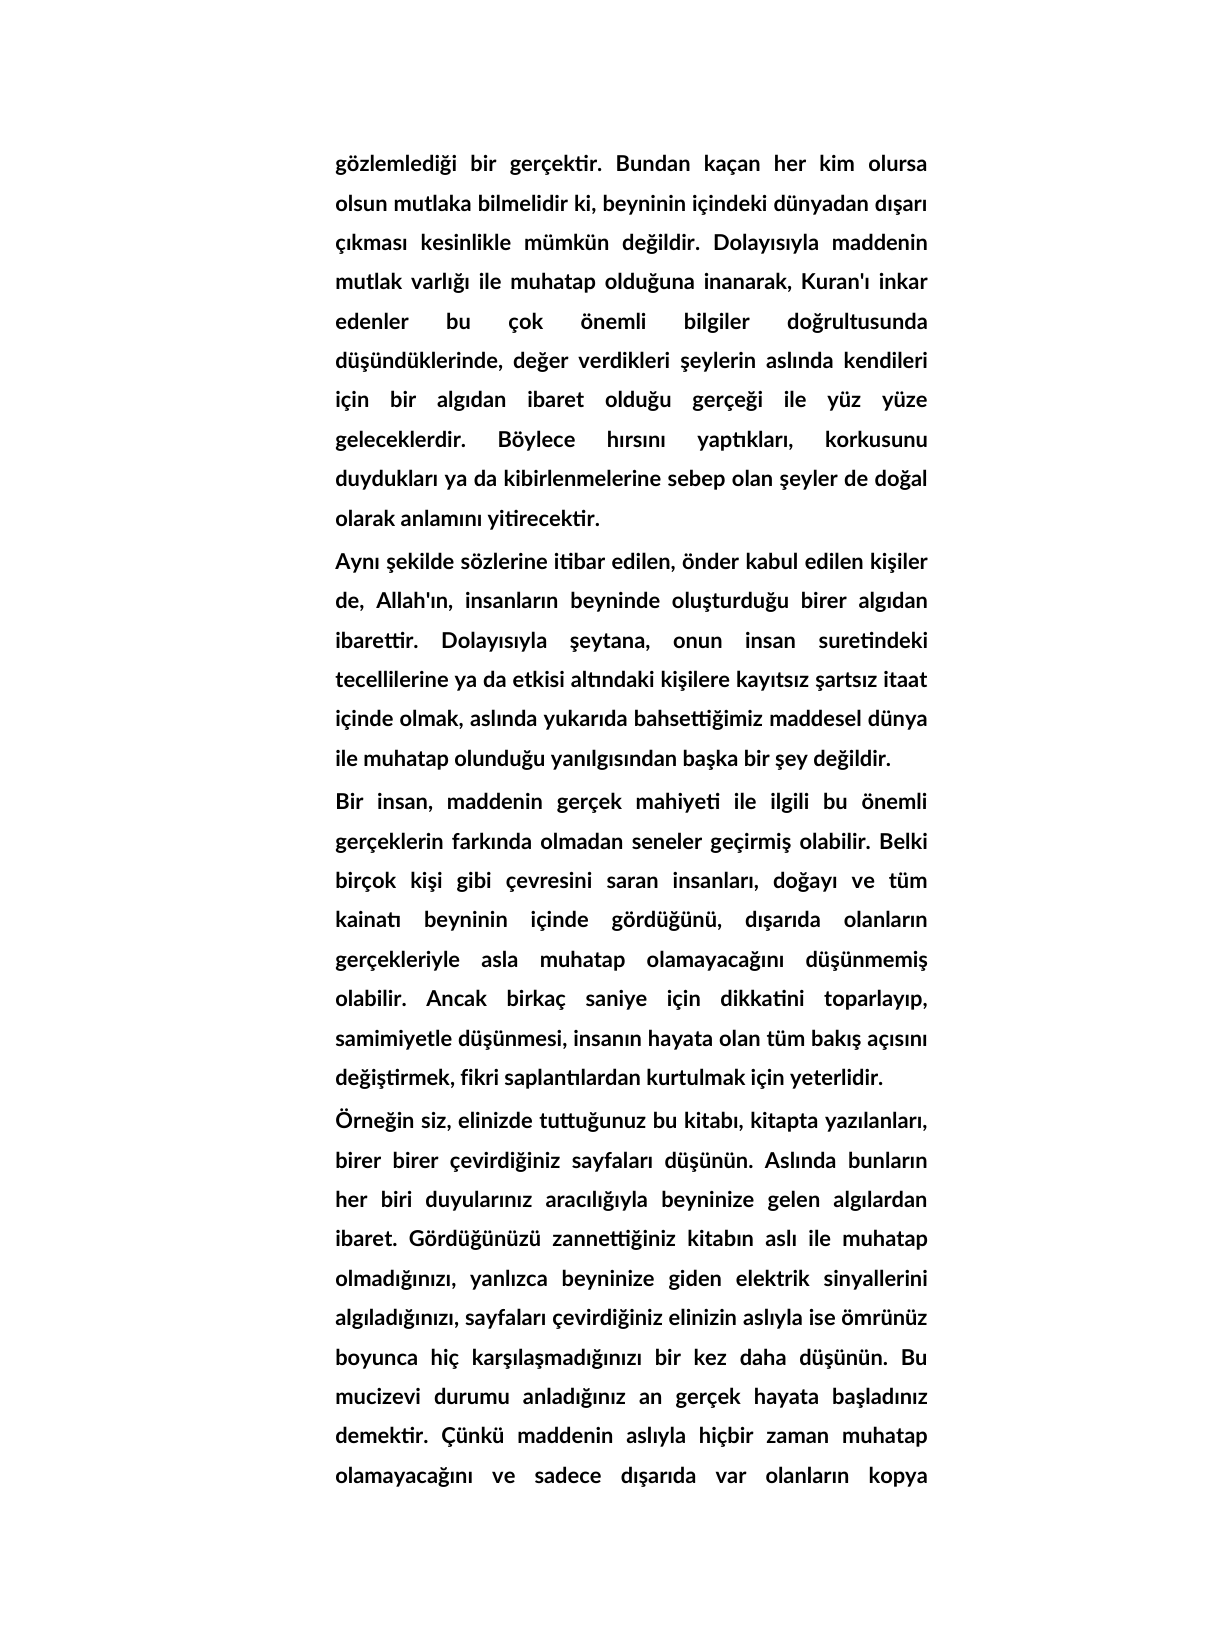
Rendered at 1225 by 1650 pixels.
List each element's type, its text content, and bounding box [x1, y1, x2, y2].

text gözlemlediği bir gerçektir. Bundan kaçan her kim olursa olsun mutlaka bilmelidir ki, beyninin içindeki dünyadan dışarı çıkması kesinlikle mümkün değildir. Dolayısıyla maddenin mutlak varlığı ile muhatap olduğuna inanarak, Kuran'ı inkar edenler bu çok önemli bilgiler doğrultusunda düşündüklerinde, değer verdikleri şeylerin aslında kendileri için bir algıdan ibaret olduğu gerçeği ile yüz yüze geleceklerdir. Böylece hırsını yaptıkları, korkusunu duydukları ya da kibirlenmelerine sebep olan şeyler de doğal olarak anlamını yitirecektir. [335, 150, 928, 531]
text Örneğin siz, elinizde tuttuğunuz bu kitabı, kitapta yazılanları, birer birer çevirdiğiniz sayfaları düşünün. Aslında bunların her biri duyularınız aracılığıyla beyninize gelen algılardan ibaret. Gördüğünüzü zannettiğiniz kitabın aslı ile muhatap olmadığınızı, yanlızca beyninize giden elektrik sinyallerini algıladığınızı, sayfaları çevirdiğiniz elinizin aslıyla ise ömrünüz boyunca hiç karşılaşmadığınızı bir kez daha düşünün. Bu mucizevi durumu anladığınız an gerçek hayata başladınız demektir. Çünkü maddenin aslıyla hiçbir zaman muhatap olamayacağını ve sadece dışarıda var olanların kopya [335, 1107, 928, 1488]
text Bir insan, maddenin gerçek mahiyeti ile ilgili bu önemli gerçeklerin farkında olmadan seneler geçirmiş olabilir. Belki birçok kişi gibi çevresini saran insanları, doğayı ve tüm kainatı beyninin içinde gördüğünü, dışarıda olanların gerçekleriyle asla muhatap olamayacağını düşünmemiş olabilir. Ancak birkaç saniye için dikkatini toparlayıp, samimiyetle düşünmesi, insanın hayata olan tüm bakış açısını değiştirmek, fikri saplantılardan kurtulmak için yeterlidir. [335, 788, 928, 1090]
text Aynı şekilde sözlerine itibar edilen, önder kabul edilen kişiler de, Allah'ın, insanların beyninde oluşturduğu birer algıdan ibarettir. Dolayısıyla şeytana, onun insan suretindeki tecellilerine ya da etkisi altındaki kişilere kayıtsız şartsız itaat içinde olmak, aslında yukarıda bahsettiğimiz maddesel dünya ile muhatap olunduğu yanılgısından başka bir şey değildir. [335, 548, 928, 771]
